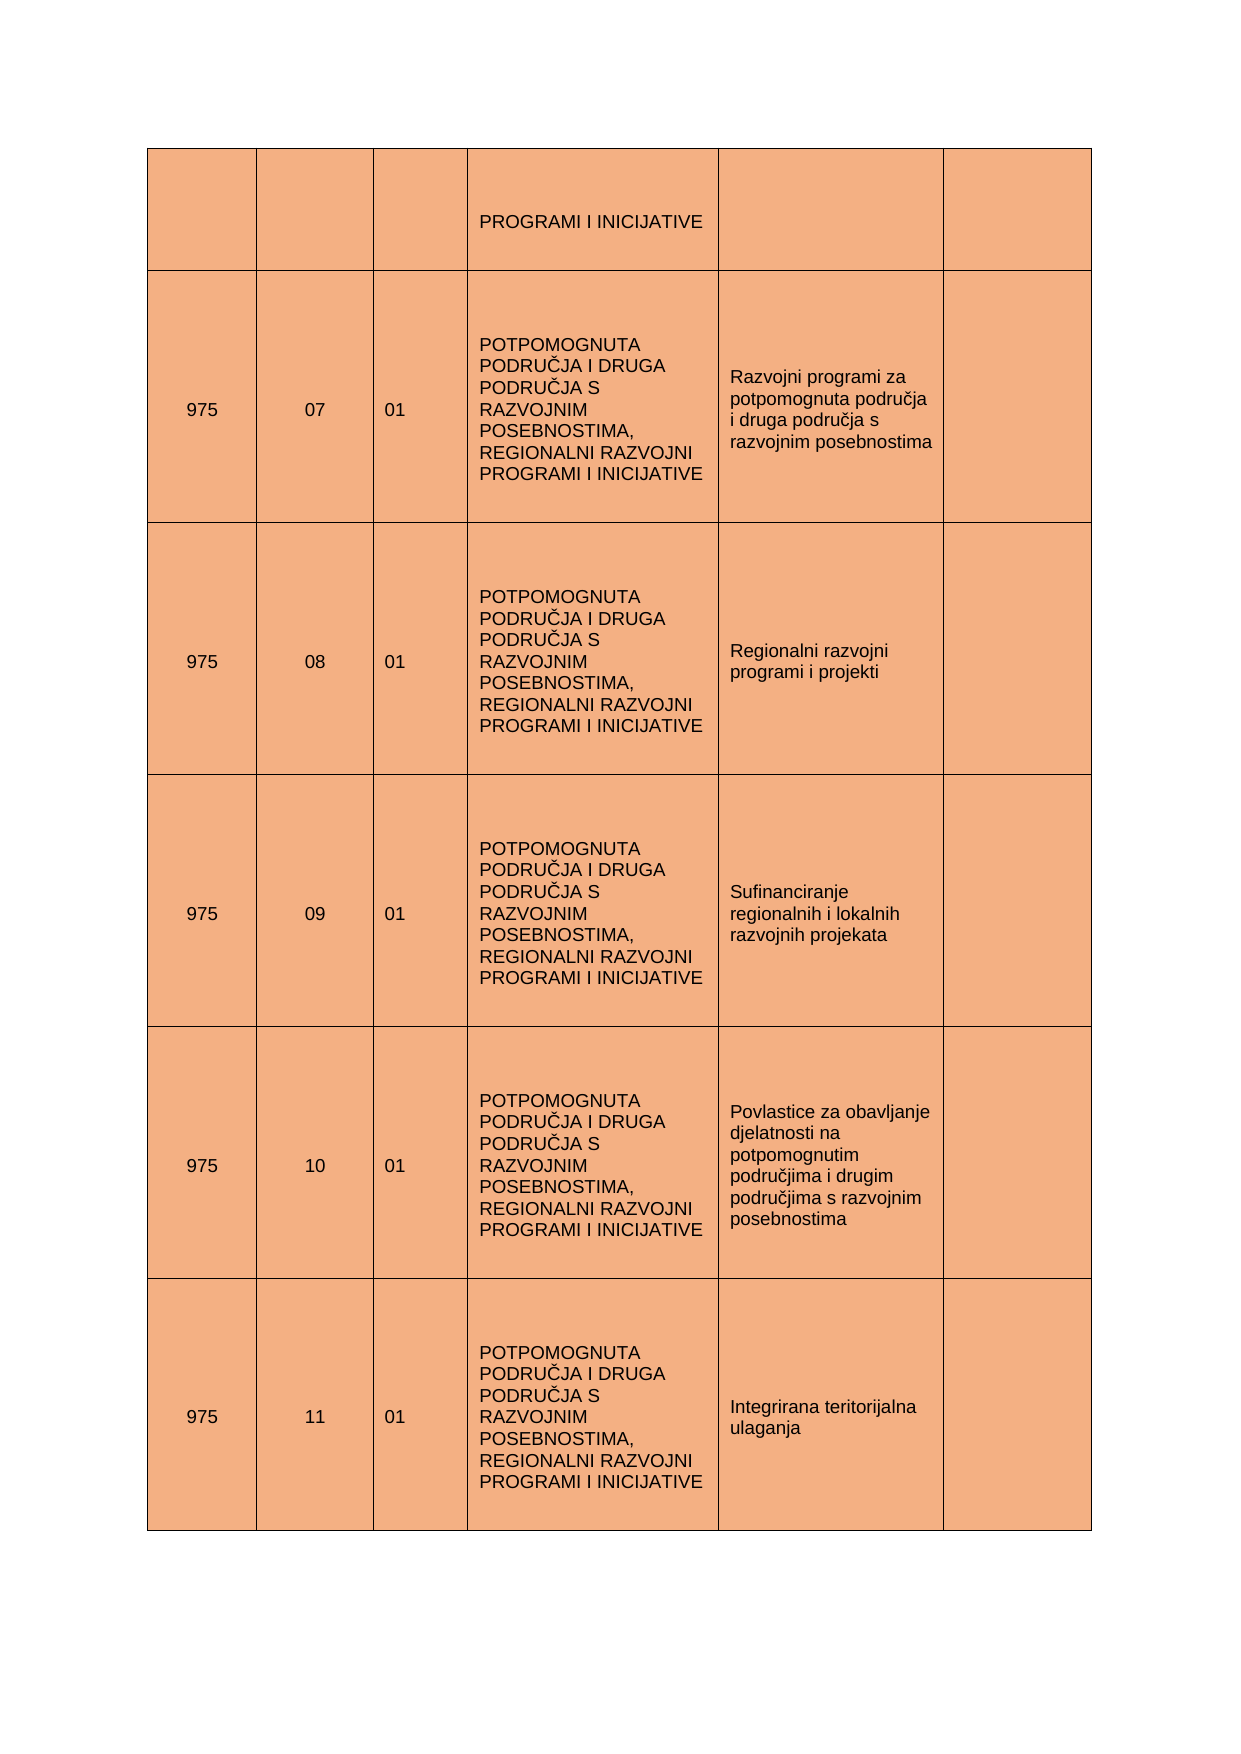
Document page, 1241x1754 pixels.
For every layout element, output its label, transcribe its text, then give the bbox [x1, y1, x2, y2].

table_cell [374, 149, 467, 270]
table_cell 975 [148, 1279, 256, 1530]
table_cell [944, 1027, 1091, 1278]
table_cell Regionalni razvojni programi i projekti [719, 523, 943, 774]
table_cell POTPOMOGNUTA PODRUČJA I DRUGA PODRUČJA S RAZVOJNIM POSEBNOSTIMA, REGIONALNI RAZVOJNI PROGRAMI I INICIJATIVE [468, 775, 718, 1026]
table_cell POTPOMOGNUTA PODRUČJA I DRUGA PODRUČJA S RAZVOJNIM POSEBNOSTIMA, REGIONALNI RAZVOJNI PROGRAMI I INICIJATIVE [468, 1279, 718, 1530]
table_cell 975 [148, 523, 256, 774]
table_cell 11 [257, 1279, 373, 1530]
table_cell Sufinanciranje regionalnih i lokalnih razvojnih projekata [719, 775, 943, 1026]
table_cell 01 [374, 523, 467, 774]
table_cell [944, 523, 1091, 774]
table_cell 08 [257, 523, 373, 774]
table_cell POTPOMOGNUTA PODRUČJA I DRUGA PODRUČJA S RAZVOJNIM POSEBNOSTIMA, REGIONALNI RAZVOJNI PROGRAMI I INICIJATIVE [468, 1027, 718, 1278]
table_cell [148, 149, 256, 270]
table_cell 01 [374, 775, 467, 1026]
table_cell POTPOMOGNUTA PODRUČJA I DRUGA PODRUČJA S RAZVOJNIM POSEBNOSTIMA, REGIONALNI RAZVOJNI PROGRAMI I INICIJATIVE [468, 523, 718, 774]
table_cell [257, 149, 373, 270]
table_cell Povlastice za obavljanje djelatnosti na potpomognutim područjima i drugim područjima s razvojnim posebnostima [719, 1027, 943, 1278]
table_cell 975 [148, 271, 256, 522]
table_cell [944, 1279, 1091, 1530]
table_cell Razvojni programi za potpomognuta područja i druga područja s razvojnim posebnostima [719, 271, 943, 522]
table_cell 01 [374, 271, 467, 522]
table_cell POTPOMOGNUTA PODRUČJA I DRUGA PODRUČJA S RAZVOJNIM POSEBNOSTIMA, REGIONALNI RAZVOJNI PROGRAMI I INICIJATIVE [468, 271, 718, 522]
table_cell 09 [257, 775, 373, 1026]
table_cell 01 [374, 1279, 467, 1530]
table_cell 975 [148, 775, 256, 1026]
table_cell 10 [257, 1027, 373, 1278]
table_cell [719, 149, 943, 270]
table_cell 975 [148, 1027, 256, 1278]
table_cell 07 [257, 271, 373, 522]
table_cell Integrirana teritorijalna ulaganja [719, 1279, 943, 1530]
table_cell [944, 271, 1091, 522]
table_cell PROGRAMI I INICIJATIVE [468, 149, 718, 270]
table_cell 01 [374, 1027, 467, 1278]
table_cell [944, 775, 1091, 1026]
table_cell [944, 149, 1091, 270]
